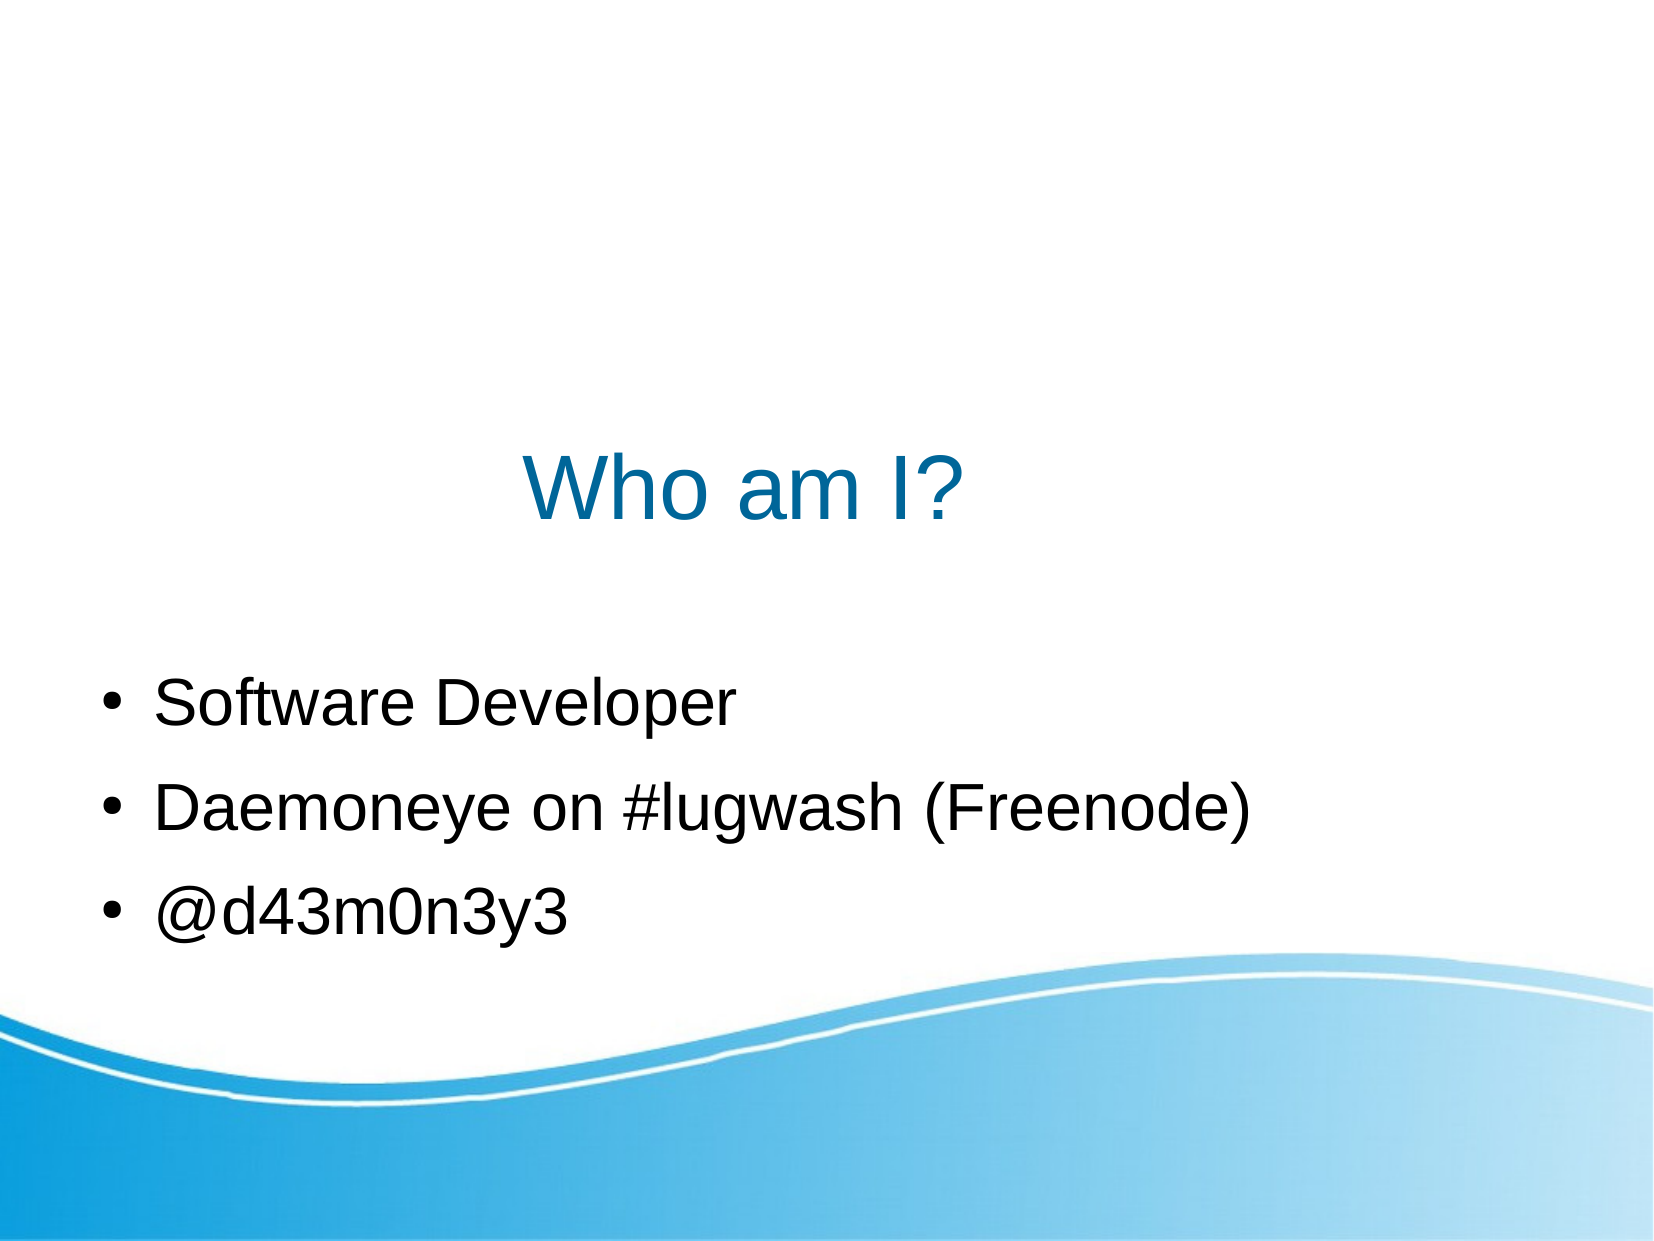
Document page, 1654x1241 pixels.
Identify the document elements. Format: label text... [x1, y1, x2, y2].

picture [85, 1053, 95, 1059]
list Software Developer Daemoneye on #lugwash (Freenode) @d43m0n3y3 [82, 665, 1571, 1010]
title Who am I? [0, 384, 1489, 592]
picture [0, 952, 1654, 1241]
